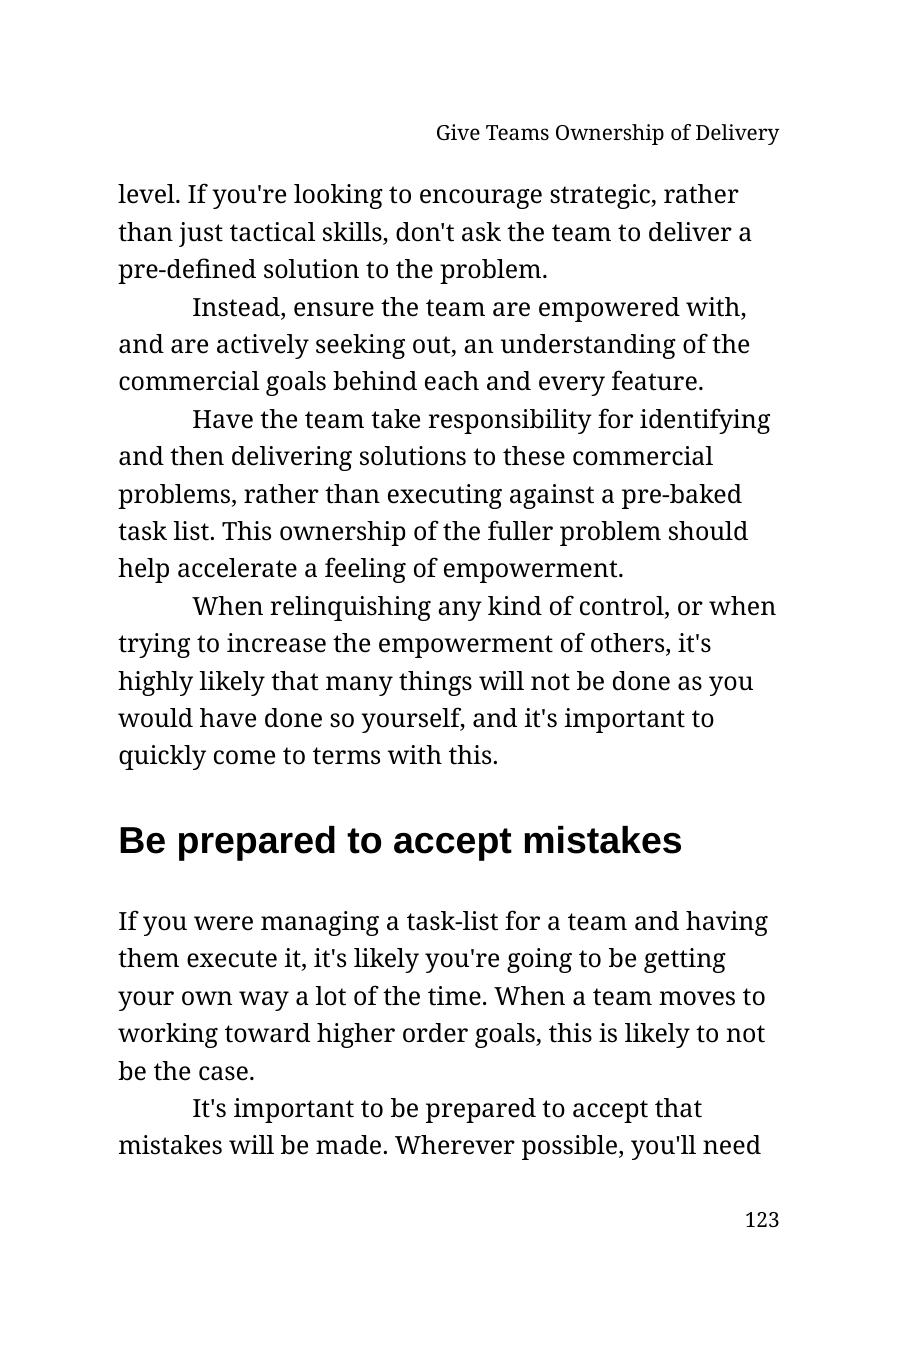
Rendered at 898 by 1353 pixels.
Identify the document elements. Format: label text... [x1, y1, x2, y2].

subtitle Be prepared to accept mistakes [118, 819, 779, 862]
text If you were managing a task-list for a team and having them execute it, it's likely you're going to be getting your own way a lot of the time. When a team moves to working toward higher order goals, this is likely to not be the case. [118, 903, 779, 1087]
text level. If you're looking to encourage strategic, rather than just tactical skills, don't ask the team to deliver a pre-defined solution to the problem. [118, 177, 779, 286]
text When relinquishing any kind of control, or when trying to increase the empowerment of others, it's highly likely that many things will not be done as you would have done so yourself, and it's important to quickly come to terms with this. [118, 588, 779, 772]
text Instead, ensure the team are empowered with, and are actively seeking out, an understanding of the commercial goals behind each and every feature. [118, 289, 779, 398]
text Have the team take responsibility for identifying and then delivering solutions to these commercial problems, rather than executing against a pre-baked task list. This ownership of the fuller problem should help accelerate a feeling of empowerment. [118, 401, 779, 585]
text It's important to be prepared to accept that mistakes will be made. Wherever possible, you'll need [118, 1091, 779, 1162]
